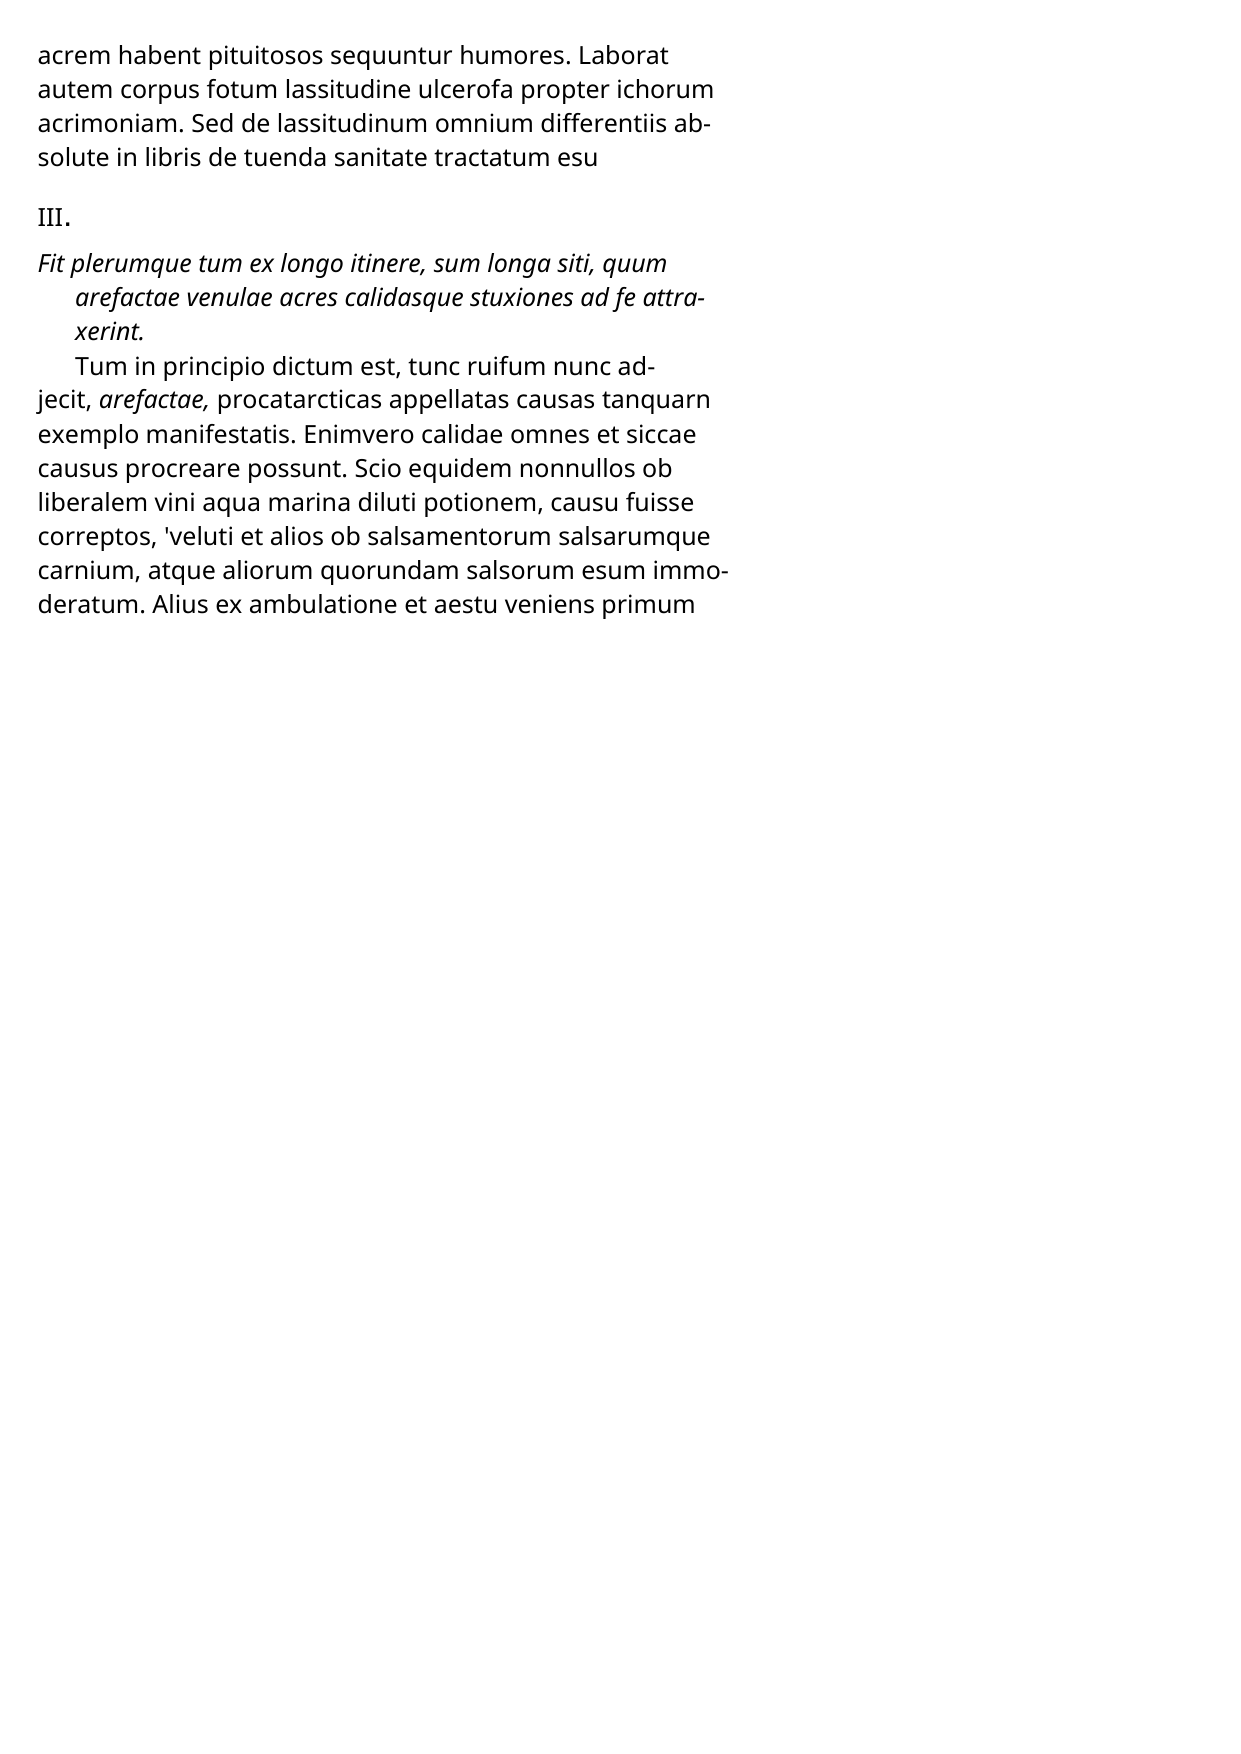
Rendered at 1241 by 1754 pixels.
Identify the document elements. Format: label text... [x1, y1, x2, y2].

text Fit plerumque tum ex longo itinere, sum longa siti, quum arefactae venulae acres calidasque stuxiones ad fe attra- xerint. [37, 246, 1203, 348]
text Tum in principio dictum est, tunc ruifum nunc ad- jecit, arefactae, procatarcticas appellatas causas tanquarn exemplo manifestatis. Enimvero calidae omnes et siccae causus procreare possunt. Scio equidem nonnullos ob liberalem vini aqua marina diluti potionem, causu fuisse correptos, 'veluti et alios ob salsamentorum salsarumque carnium, atque aliorum quorundam salsorum esum immo- deratum. Alius ex ambulatione et aestu veniens primum [37, 348, 1203, 621]
text acrem habent pituitosos sequuntur humores. Laborat autem corpus fotum lassitudine ulcerofa propter ichorum acrimoniam. Sed de lassitudinum omnium differentiis ab- solute in libris de tuenda sanitate tractatum esu [37, 37, 1203, 174]
subtitle III. [37, 194, 1203, 233]
